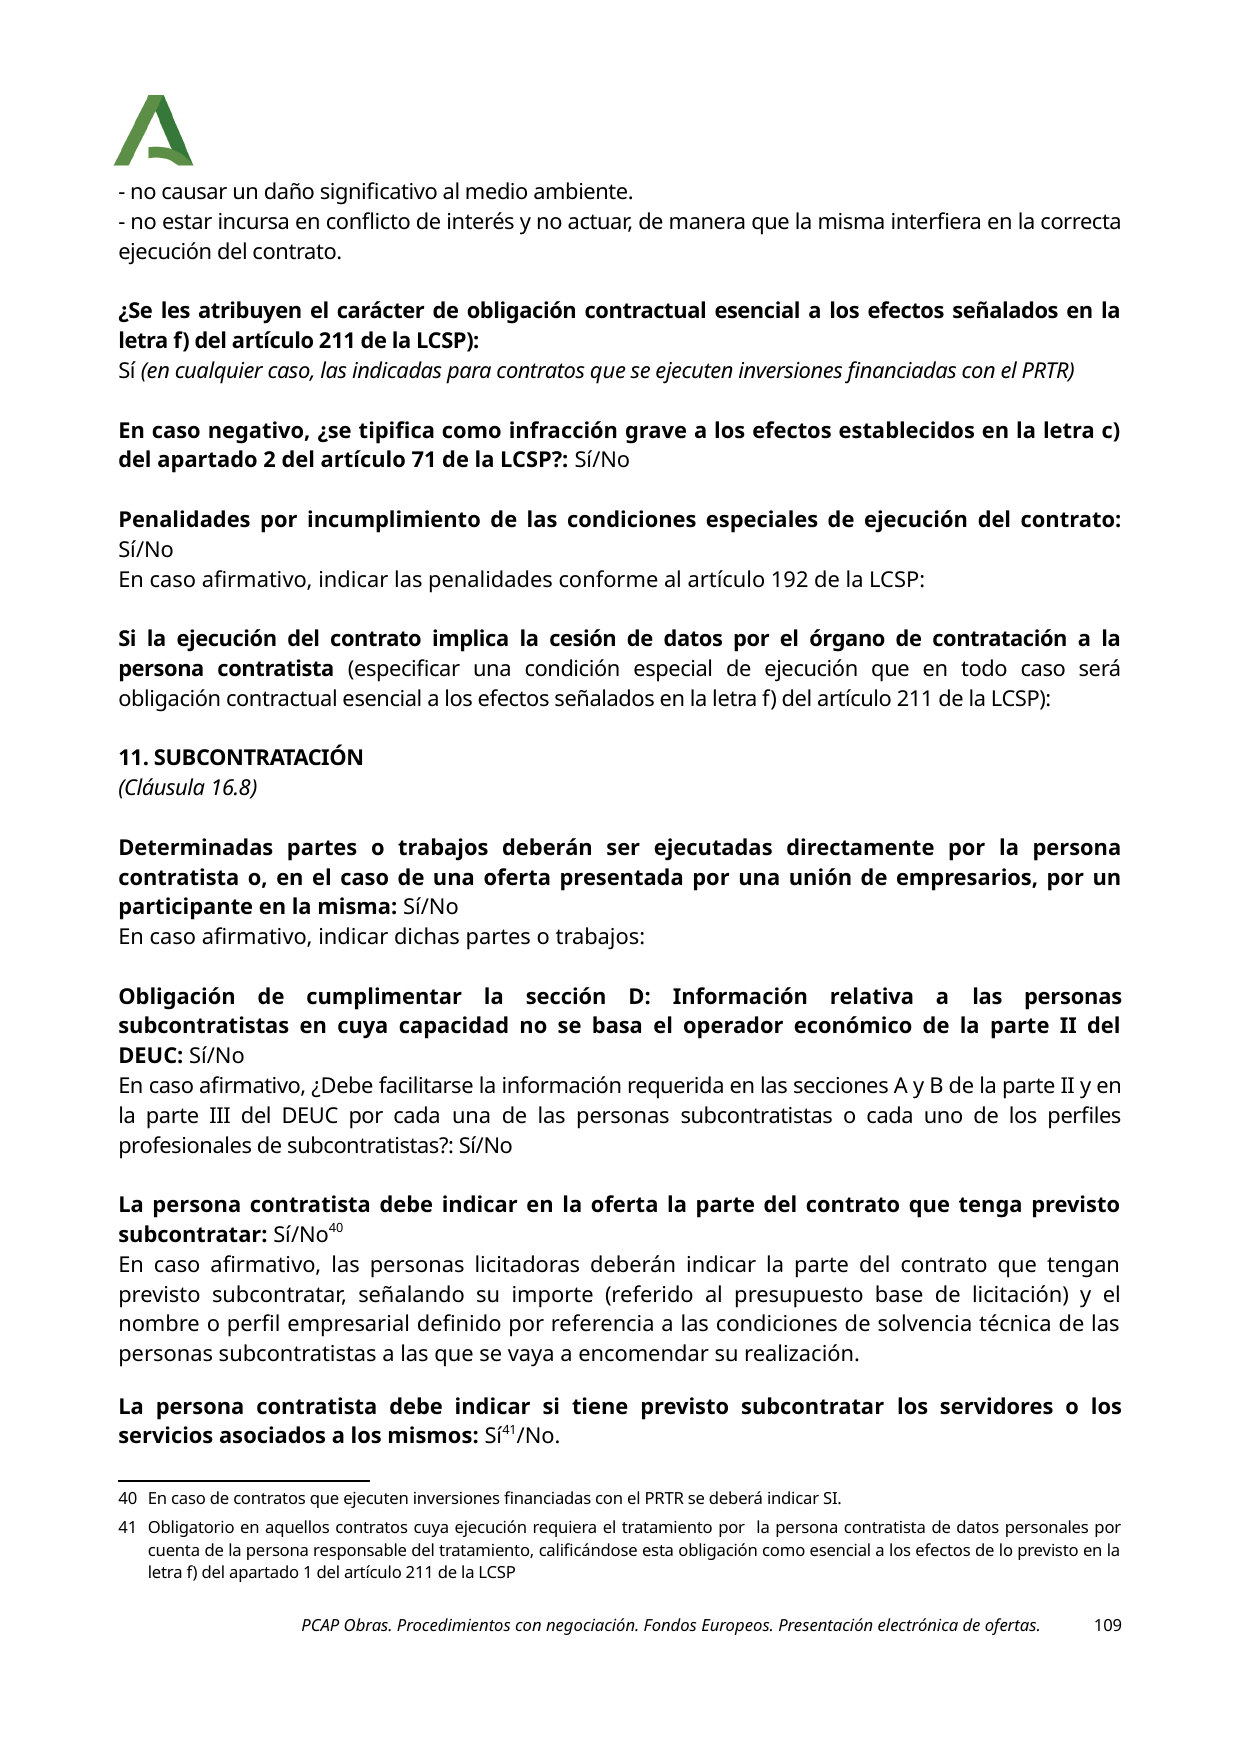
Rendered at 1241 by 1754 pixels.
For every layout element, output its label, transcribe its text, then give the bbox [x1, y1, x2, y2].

text 11. SUBCONTRATACIÓN [118, 742, 1122, 772]
picture [109, 90, 198, 170]
text La persona contratista debe indicar en la oferta la parte del contrato que tenga previsto subcontratar: Sí/No [118, 1189, 1122, 1249]
text Obligatorio en aquellos contratos cuya ejecución requiera el tratamiento por la persona contratista de datos personales por cuenta de la persona responsable del tratamiento, calificándose esta obligación como esencial a los efectos de lo previsto en la letra f) del apartado 1 del artículo 211 de la LCSP [118, 1516, 1122, 1584]
text En caso afirmativo, las personas licitadoras deberán indicar la parte del contrato que tengan previsto subcontratar, señalando su importe (referido al presupuesto base de licitación) y el nombre o perfil empresarial definido por referencia a las condiciones de solvencia técnica de las personas subcontratistas a las que se vaya a encomendar su realización. [118, 1249, 1122, 1368]
text La persona contratista debe indicar si tiene previsto subcontratar los servidores o los servicios asociados a los mismos: Sí/No. [118, 1391, 1122, 1450]
text Determinadas partes o trabajos deberán ser ejecutadas directamente por la persona contratista o, en el caso de una oferta presentada por una unión de empresarios, por un participante en la misma: Sí/No [118, 832, 1122, 921]
text En caso afirmativo, ¿Debe facilitarse la información requerida en las secciones A y B de la parte II y en la parte III del DEUC por cada una de las personas subcontratistas o cada uno de los perfiles profesionales de subcontratistas?: Sí/No [118, 1070, 1122, 1159]
text ¿Se les atribuyen el carácter de obligación contractual esencial a los efectos señalados en la letra f) del artículo 211 de la LCSP): [118, 296, 1122, 355]
text En caso afirmativo, indicar dichas partes o trabajos: [118, 921, 1122, 951]
text Si la ejecución del contrato implica la cesión de datos por el órgano de contratación a la persona contratista (especificar una condición especial de ejecución que en todo caso será obligación contractual esencial a los efectos señalados en la letra f) del artículo 211 de la LCSP): [118, 623, 1122, 713]
text En caso afirmativo, indicar las penalidades conforme al artículo 192 de la LCSP: [118, 564, 1122, 593]
text - no causar un daño significativo al medio ambiente. [118, 176, 1122, 206]
text Obligación de cumplimentar la sección D: Información relativa a las personas subcontratistas en cuya capacidad no se basa el operador económico de la parte II del DEUC: Sí/No [118, 981, 1122, 1070]
text (Cláusula 16.8) [118, 772, 1122, 802]
text Penalidades por incumplimiento de las condiciones especiales de ejecución del contrato: Sí/No [118, 504, 1122, 564]
text En caso negativo, ¿se tipifica como infracción grave a los efectos establecidos en la letra c) del apartado 2 del artículo 71 de la LCSP?: Sí/No [118, 415, 1122, 474]
text Sí (en cualquier caso, las indicadas para contratos que se ejecuten inversiones financiadas con el PRTR) [118, 355, 1122, 385]
text - no estar incursa en conflicto de interés y no actuar, de manera que la misma interfiera en la correcta ejecución del contrato. [118, 206, 1122, 266]
text En caso de contratos que ejecuten inversiones financiadas con el PRTR se deberá indicar SI. [118, 1487, 1122, 1509]
